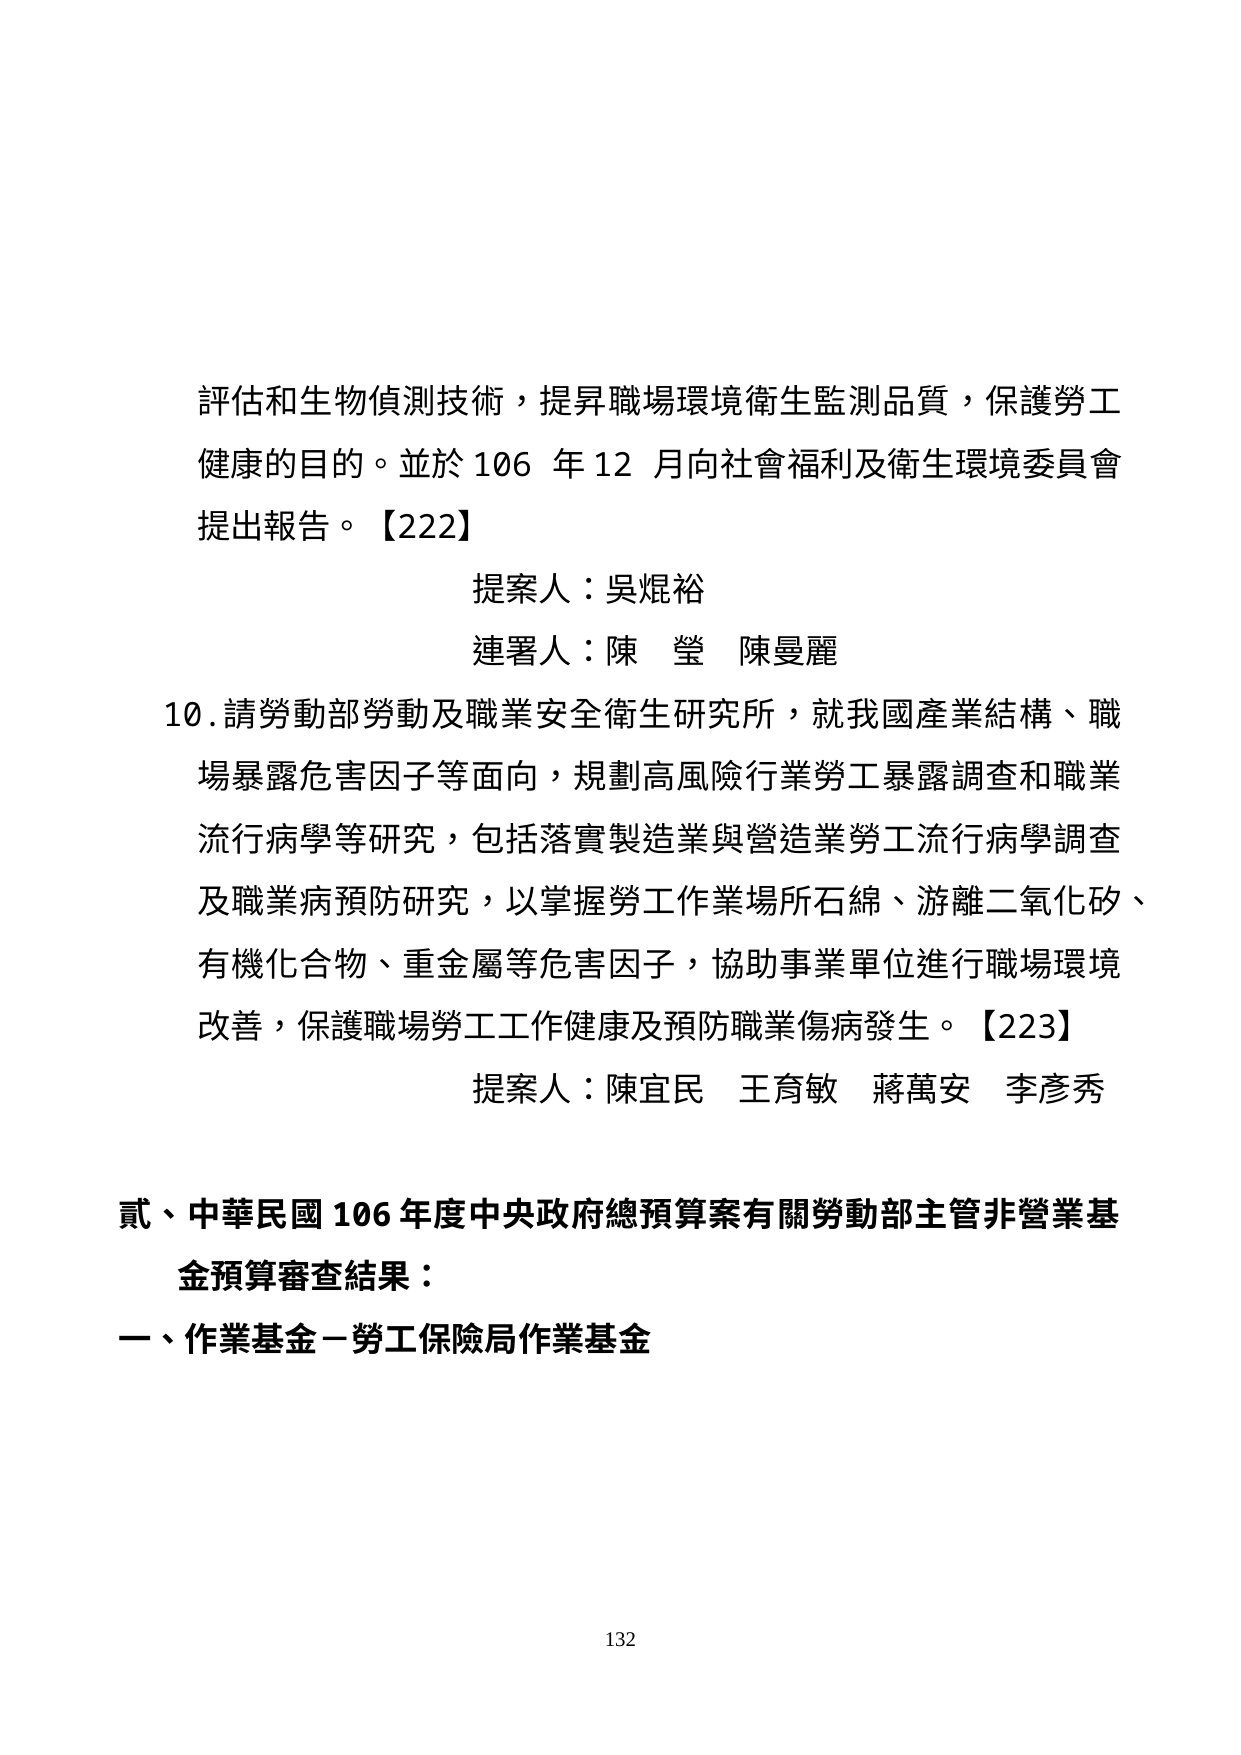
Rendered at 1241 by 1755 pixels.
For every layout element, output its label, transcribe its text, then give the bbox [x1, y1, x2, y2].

text 提案人：吳焜裕 [197, 545, 1122, 608]
text 貳、中華民國106年度中央政府總預算案有關勞動部主管非營業基金預算審查結果： [118, 1170, 1122, 1295]
text 評估和生物偵測技術，提昇職場環境衛生監測品質，保護勞工健康的目的。並於106 年12 月向社會福利及衛生環境委員會提出報告。【222】 [162, 358, 1122, 545]
text 10.請勞動部勞動及職業安全衛生研究所，就我國產業結構、職場暴露危害因子等面向，規劃高風險行業勞工暴露調查和職業流行病學等研究，包括落實製造業與營造業勞工流行病學調查及職業病預防研究，以掌握勞工作業場所石綿、游離二氧化矽、有機化合物、重金屬等危害因子，協助事業單位進行職場環境改善，保護職場勞工工作健康及預防職業傷病發生。【223】 [162, 670, 1122, 1045]
text 提案人：陳宜民 王育敏 蔣萬安 李彥秀 [197, 1045, 1122, 1108]
text 連署人：陳 瑩 陳曼麗 [197, 608, 1122, 670]
text 一、作業基金－勞工保險局作業基金 [117, 1295, 1122, 1358]
